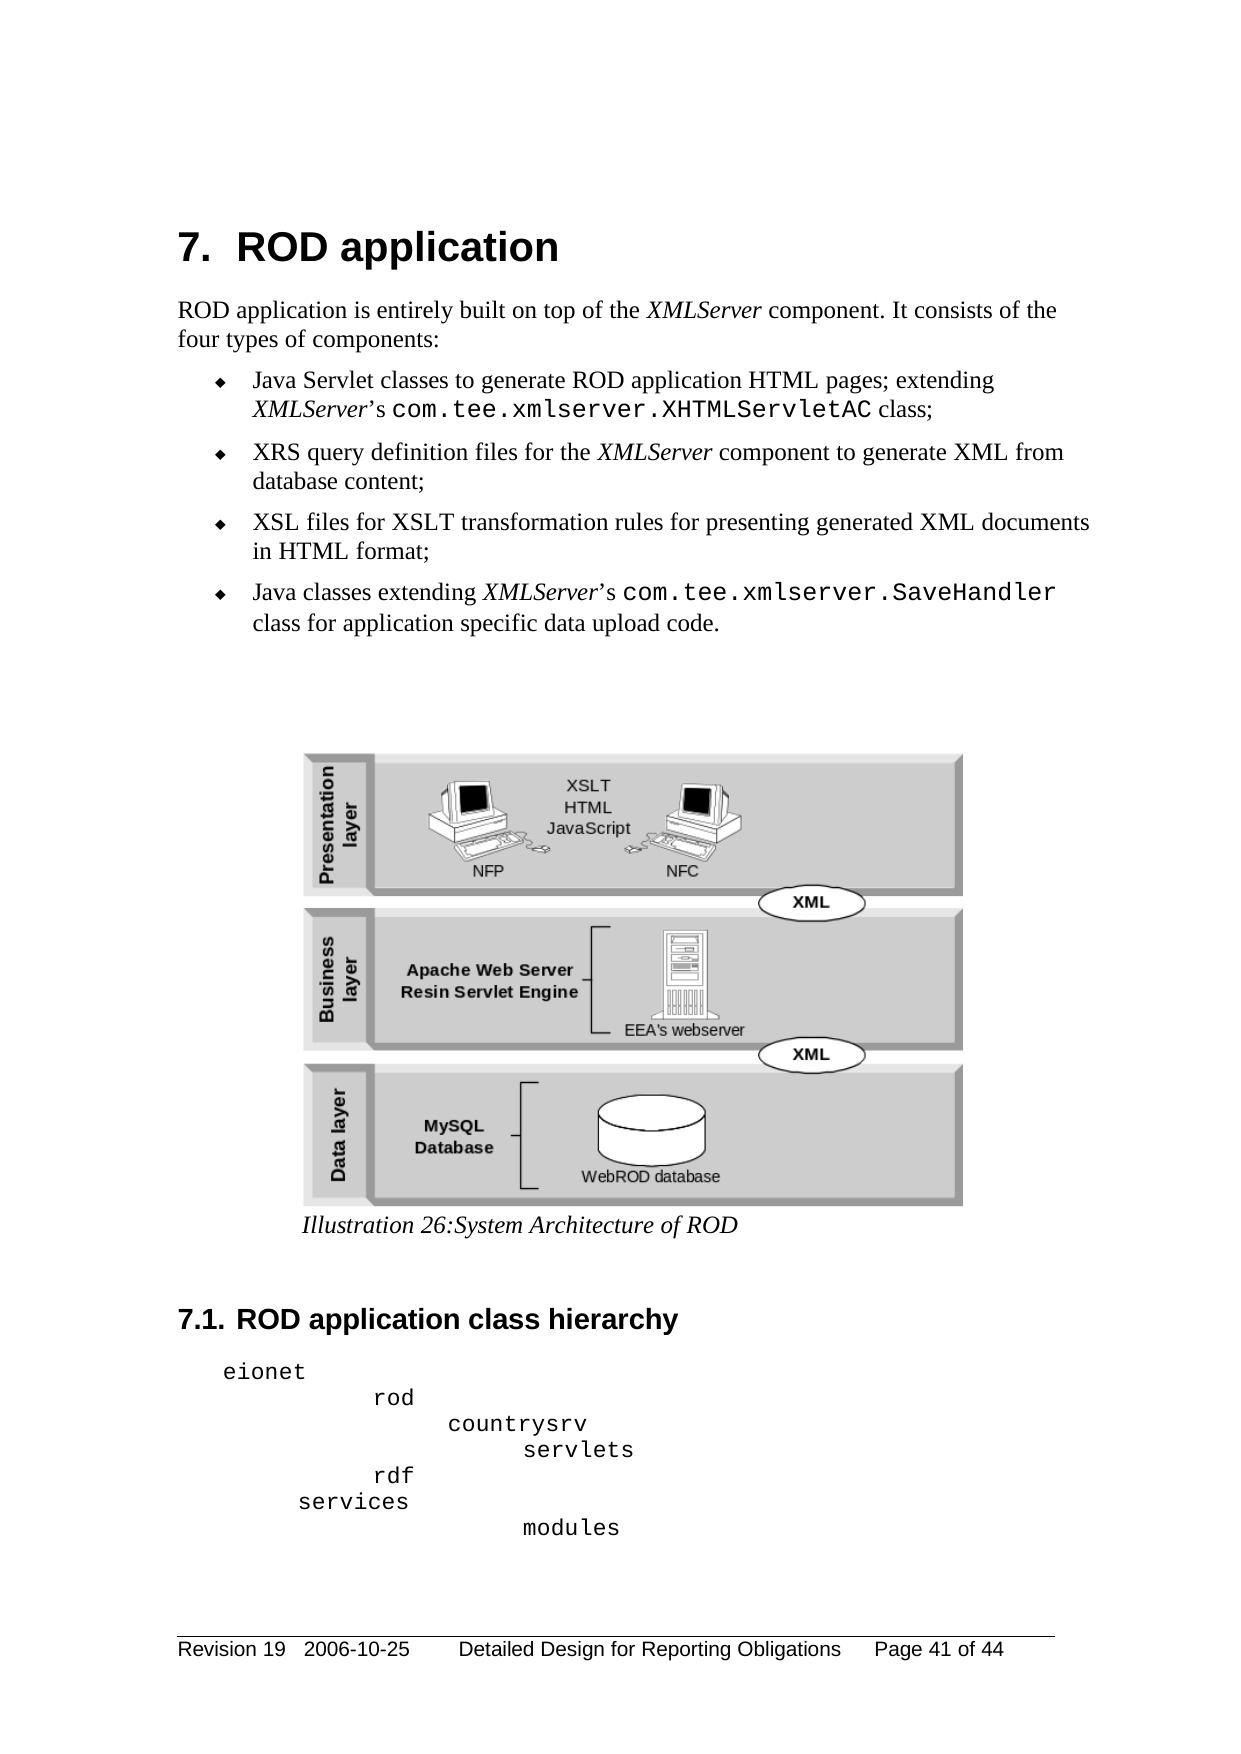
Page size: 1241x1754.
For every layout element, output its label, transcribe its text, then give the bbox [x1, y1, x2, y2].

list XSL files for XSLT transformation rules for presenting generated XML documents in HTML format; [215, 506, 1092, 564]
text rod [223, 1386, 1092, 1412]
subtitle ROD application [177, 222, 1092, 270]
subtitle ROD application class hierarchy [177, 1302, 1092, 1335]
text eionet [223, 1360, 1092, 1386]
text servlets [223, 1438, 1092, 1464]
text Illustration 26:System Architecture of ROD [302, 751, 968, 1239]
list XRS query definition files for the XMLServer component to generate XML from database content; [215, 437, 1092, 495]
text services [223, 1490, 1092, 1516]
text modules [223, 1516, 1092, 1542]
text countrysrv [223, 1412, 1092, 1438]
list Java Servlet classes to generate ROD application HTML pages; extending XMLServer’s com.tee.xmlserver.XHTMLServletAC class; [215, 365, 1092, 425]
list Java classes extending XMLServer’s com.tee.xmlserver.SaveHandler class for application specific data upload code. [215, 576, 1092, 636]
text ROD application is entirely built on top of the XMLServer component. It consists of the four types of components: [177, 295, 1092, 353]
text rdf [223, 1464, 1092, 1490]
